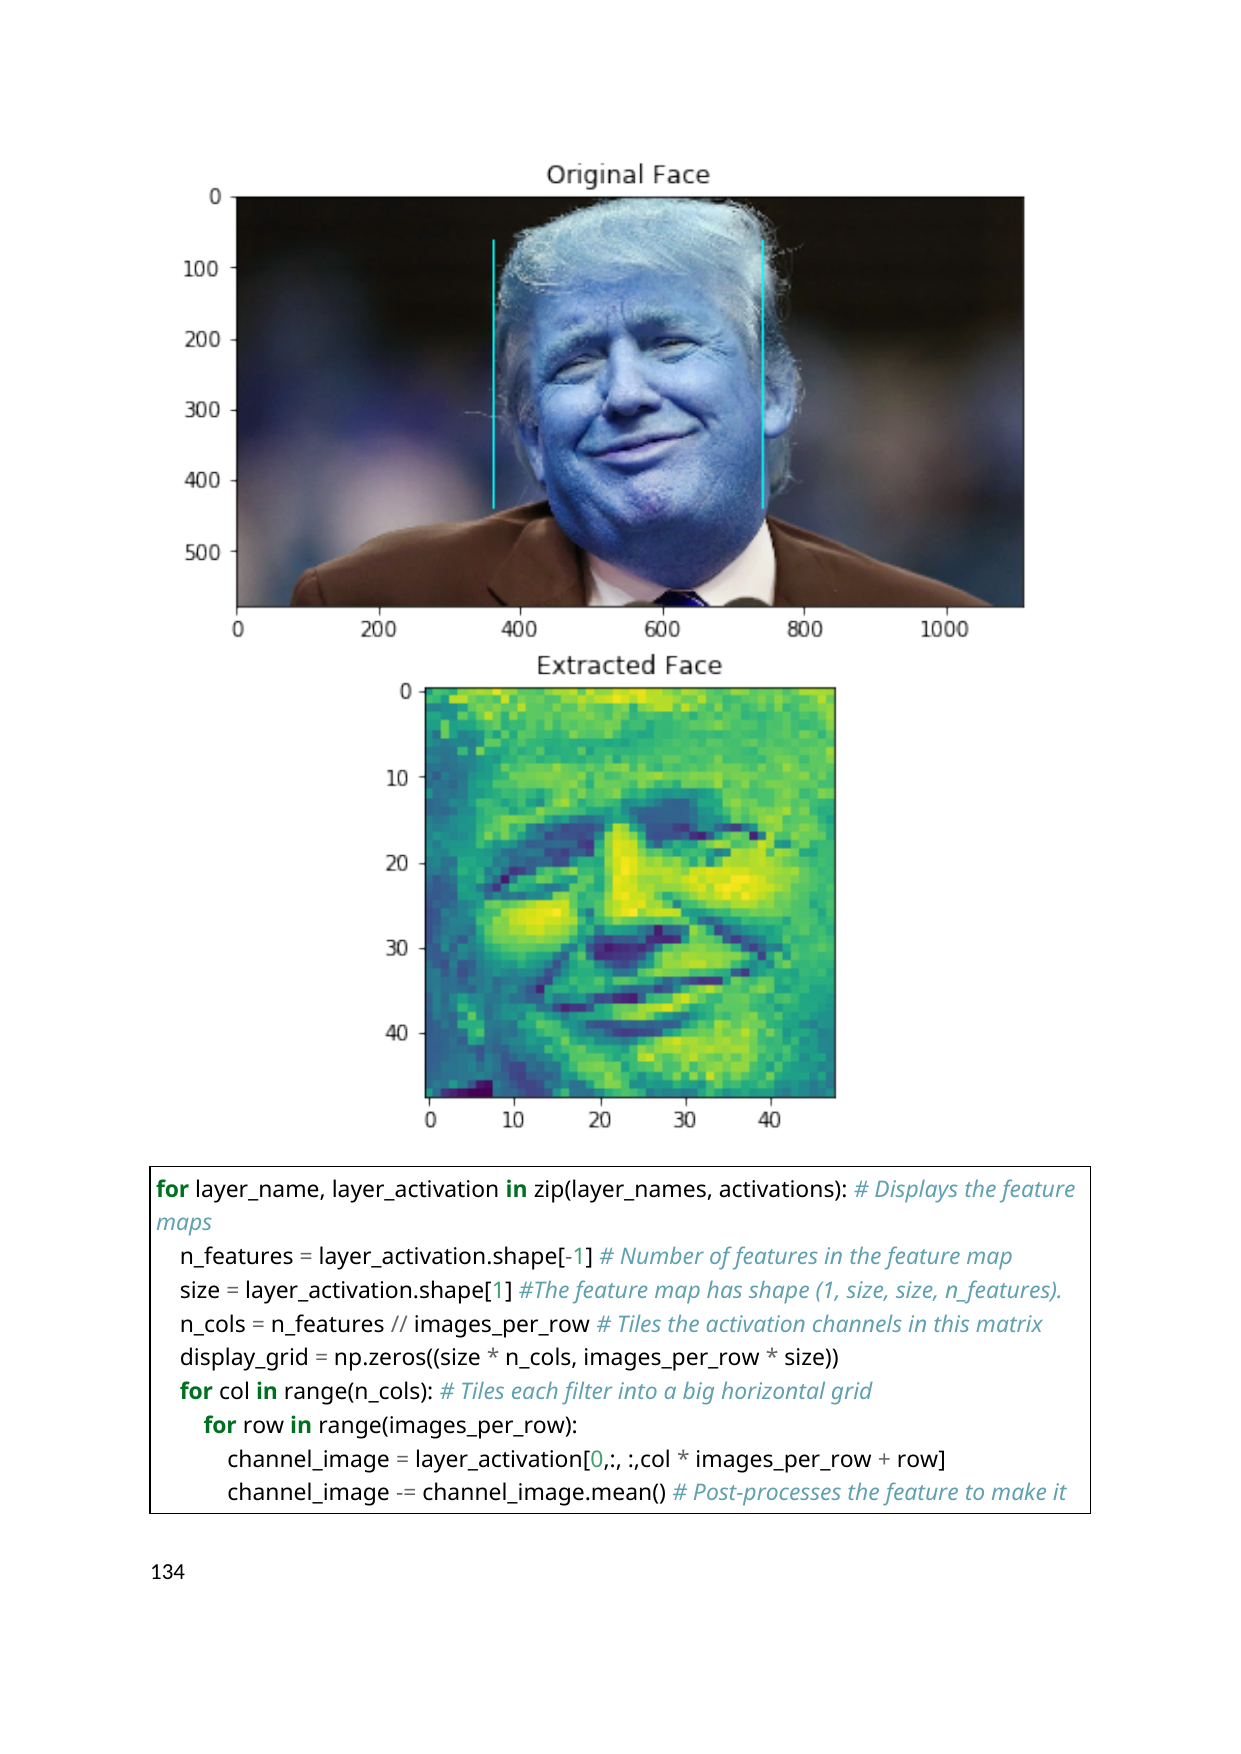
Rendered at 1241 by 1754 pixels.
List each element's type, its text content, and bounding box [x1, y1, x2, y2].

picture [168, 150, 1044, 1147]
table_header for layer_name, layer_activation in zip(layer_names, activations): # Displays the feature maps n_features = layer_activation.shape[-1] # Number of features in the feature map size = layer_activation.shape[1] #The feature map has shape (1, size, size, n_features). n_cols = n_features // images_per_row # Tiles the activation channels in this matrix display_grid = np.zeros((size * n_cols, images_per_row * size)) for col in range(n_cols): # Tiles each filter into a big horizontal grid for row in range(images_per_row): channel_image = layer_activation[0,:, :,col * images_per_row + row] channel_image -= channel_image.mean() # Post-processes the feature to make it [151, 1167, 1090, 1513]
